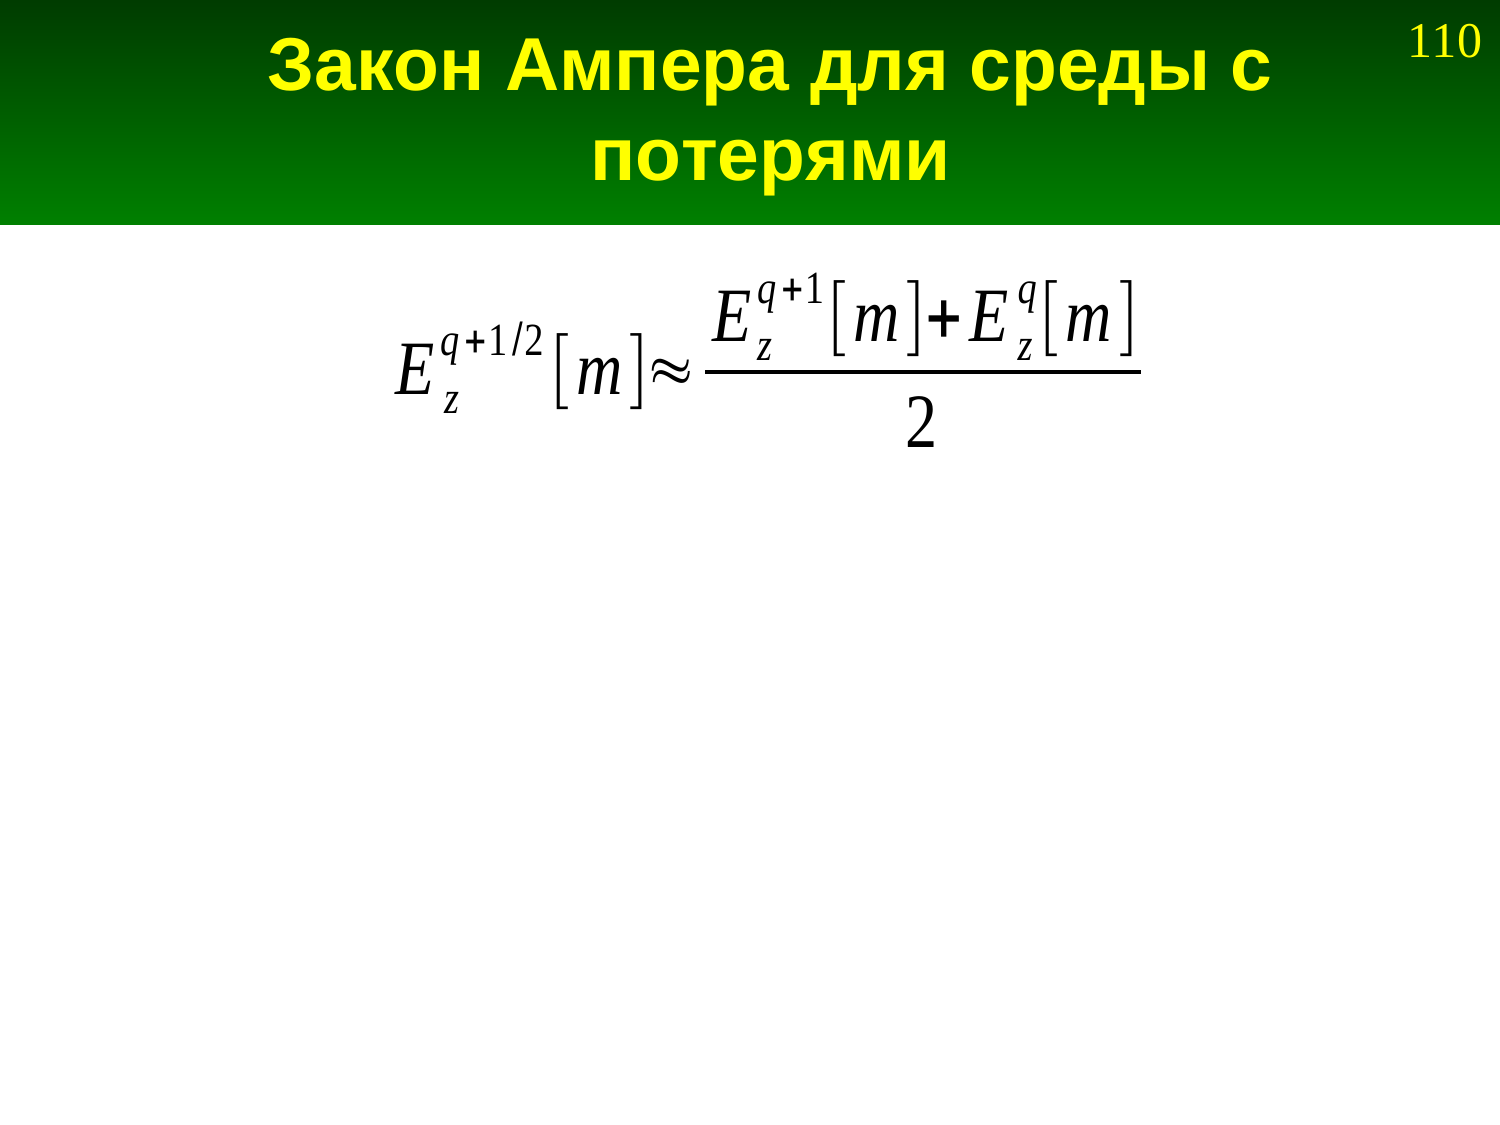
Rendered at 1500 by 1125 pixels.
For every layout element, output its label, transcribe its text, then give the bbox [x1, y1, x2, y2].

title Закон Ампера для среды с потерями [100, 7, 1441, 204]
chart [375, 259, 1158, 467]
